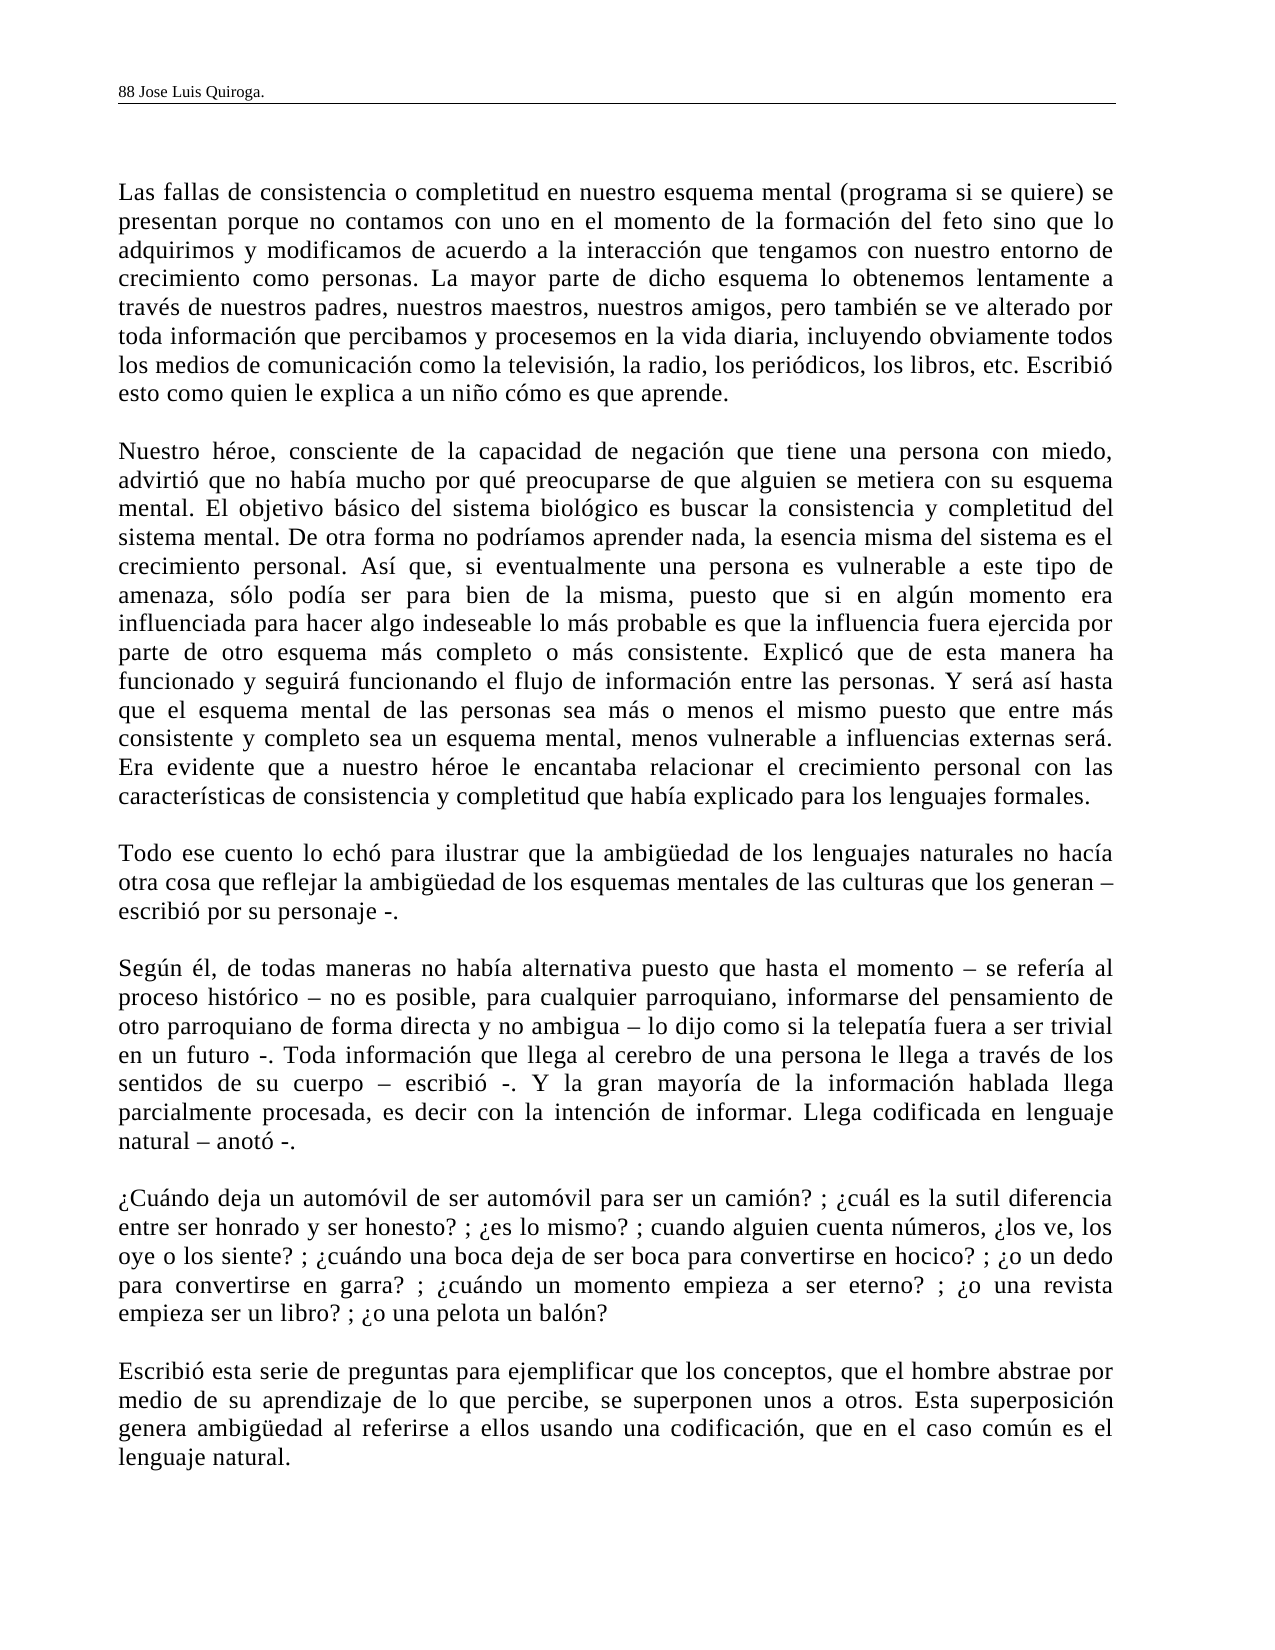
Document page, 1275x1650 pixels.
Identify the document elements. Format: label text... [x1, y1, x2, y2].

text Nuestro héroe, consciente de la capacidad de negación que tiene una persona con miedo, advirtió que no había mucho por qué preocuparse de que alguien se metiera con su esquema mental. El objetivo básico del sistema biológico es buscar la consistencia y completitud del sistema mental. De otra forma no podríamos aprender nada, la esencia misma del sistema es el crecimiento personal. Así que, si eventualmente una persona es vulnerable a este tipo de amenaza, sólo podía ser para bien de la misma, puesto que si en algún momento era influenciada para hacer algo indeseable lo más probable es que la influencia fuera ejercida por parte de otro esquema más completo o más consistente. Explicó que de esta manera ha funcionado y seguirá funcionando el flujo de información entre las personas. Y será así hasta que el esquema mental de las personas sea más o menos el mismo puesto que entre más consistente y completo sea un esquema mental, menos vulnerable a influencias externas será. Era evidente que a nuestro héroe le encantaba relacionar el crecimiento personal con las características de consistencia y completitud que había explicado para los lenguajes formales. [118, 436, 1116, 810]
text Escribió esta serie de preguntas para ejemplificar que los conceptos, que el hombre abstrae por medio de su aprendizaje de lo que percibe, se superponen unos a otros. Esta superposición genera ambigüedad al referirse a ellos usando una codificación, que en el caso común es el lenguaje natural. [118, 1356, 1116, 1471]
text Las fallas de consistencia o completitud en nuestro esquema mental (programa si se quiere) se presentan porque no contamos con uno en el momento de la formación del feto sino que lo adquirimos y modificamos de acuerdo a la interacción que tengamos con nuestro entorno de crecimiento como personas. La mayor parte de dicho esquema lo obtenemos lentamente a través de nuestros padres, nuestros maestros, nuestros amigos, pero también se ve alterado por toda información que percibamos y procesemos en la vida diaria, incluyendo obviamente todos los medios de comunicación como la televisión, la radio, los periódicos, los libros, etc. Escribió esto como quien le explica a un niño cómo es que aprende. [118, 177, 1116, 407]
text Todo ese cuento lo echó para ilustrar que la ambigüedad de los lenguajes naturales no hacía otra cosa que reflejar la ambigüedad de los esquemas mentales de las culturas que los generan – escribió por su personaje -. [118, 838, 1116, 925]
text ¿Cuándo deja un automóvil de ser automóvil para ser un camión? ; ¿cuál es la sutil diferencia entre ser honrado y ser honesto? ; ¿es lo mismo? ; cuando alguien cuenta números, ¿los ve, los oye o los siente? ; ¿cuándo una boca deja de ser boca para convertirse en hocico? ; ¿o un dedo para convertirse en garra? ; ¿cuándo un momento empieza a ser eterno? ; ¿o una revista empieza ser un libro? ; ¿o una pelota un balón? [118, 1183, 1116, 1327]
text Según él, de todas maneras no había alternativa puesto que hasta el momento – se refería al proceso histórico – no es posible, para cualquier parroquiano, informarse del pensamiento de otro parroquiano de forma directa y no ambigua – lo dijo como si la telepatía fuera a ser trivial en un futuro -. Toda información que llega al cerebro de una persona le llega a través de los sentidos de su cuerpo – escribió -. Y la gran mayoría de la información hablada llega parcialmente procesada, es decir con la intención de informar. Llega codificada en lenguaje natural – anotó -. [118, 953, 1116, 1155]
